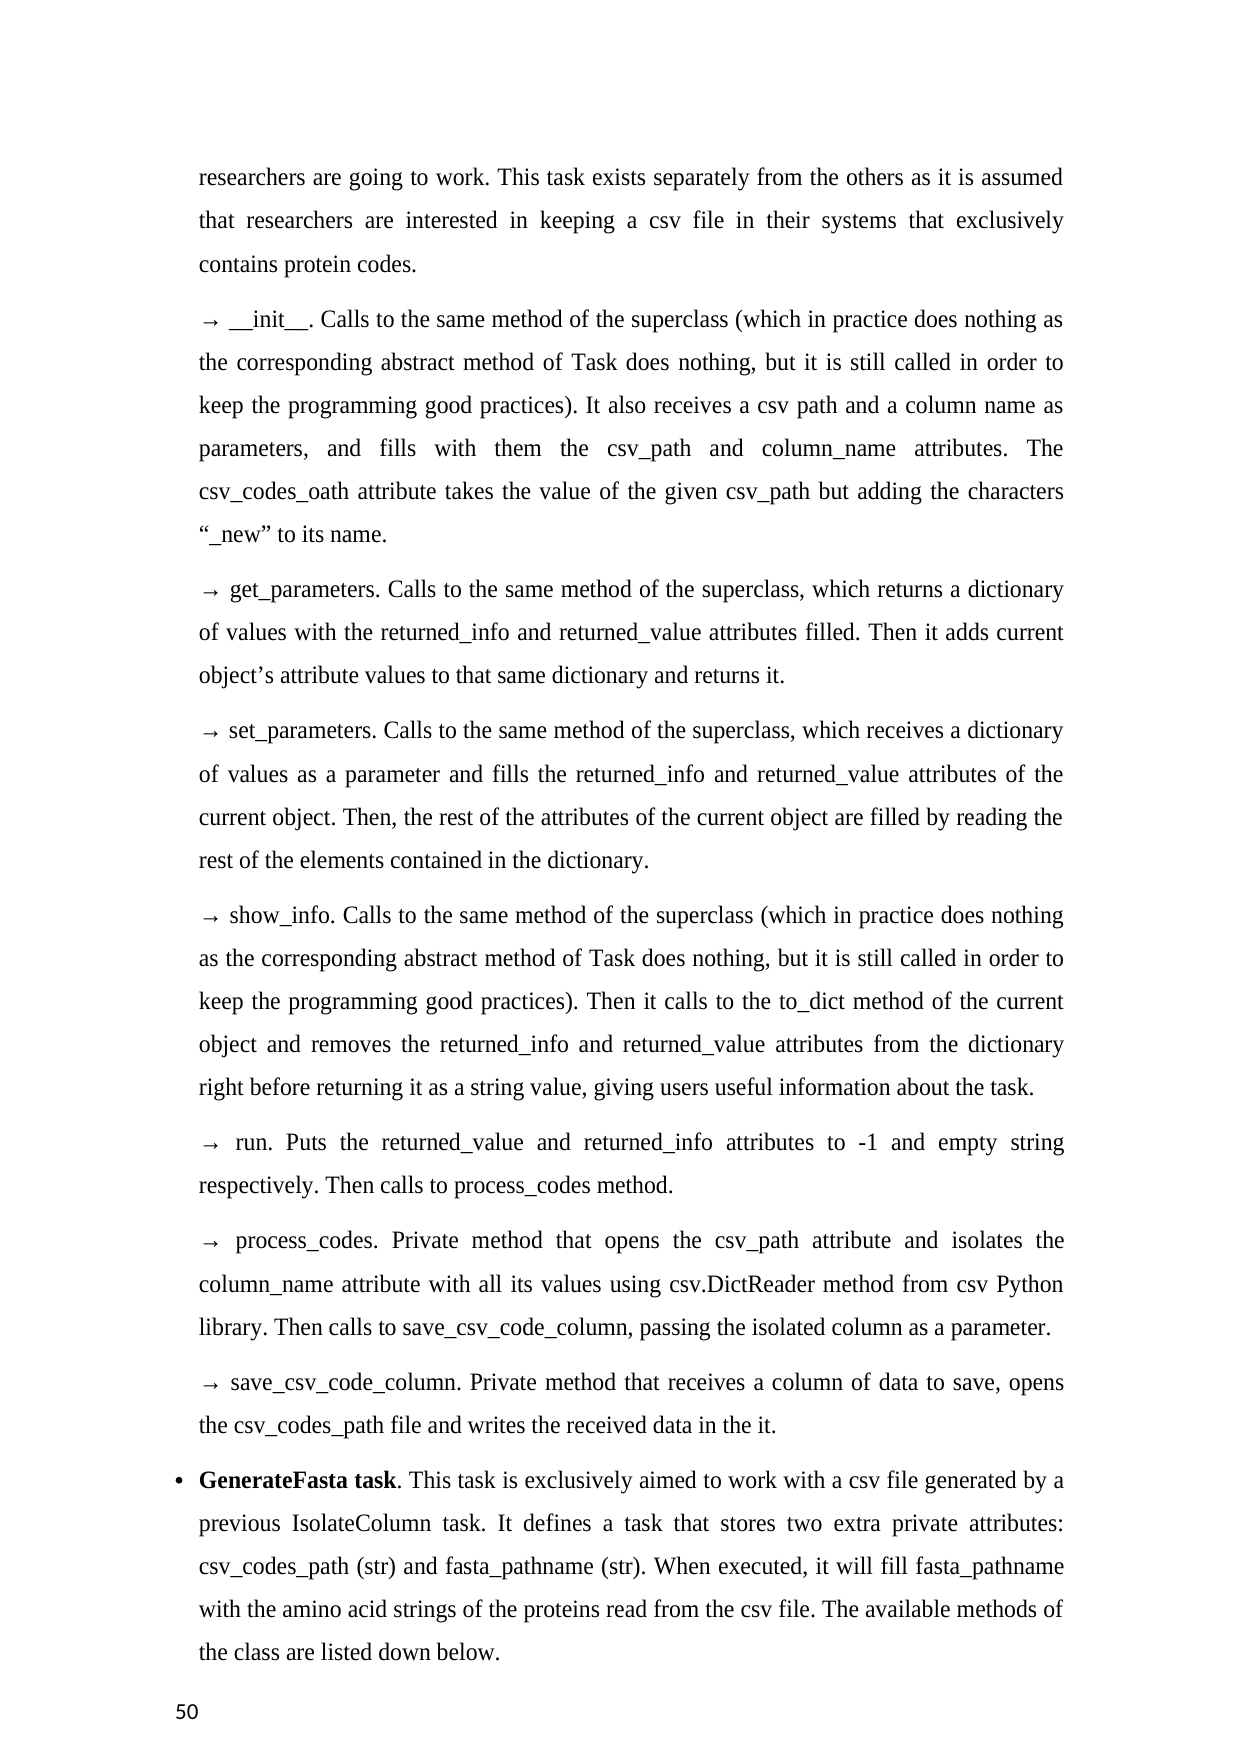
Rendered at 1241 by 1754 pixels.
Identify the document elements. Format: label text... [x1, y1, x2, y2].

list → save_csv_code_column. Private method that receives a column of data to save, opens the csv_codes_path file and writes the received data in the it. [175, 1367, 1065, 1439]
list → set_parameters. Calls to the same method of the superclass, which receives a dictionary of values as a parameter and fills the returned_info and returned_value attributes of the current object. Then, the rest of the attributes of the current object are filled by reading the rest of the elements contained in the dictionary. [175, 716, 1065, 874]
list → get_parameters. Calls to the same method of the superclass, which returns a dictionary of values with the returned_info and returned_value attributes filled. Then it adds current object’s attribute values to that same dictionary and returns it. [175, 574, 1065, 689]
list researchers are going to work. This task exists separately from the others as it is assumed that researchers are interested in keeping a csv file in their systems that exclusively contains protein codes. [175, 162, 1065, 277]
list → process_codes. Private method that opens the csv_path attribute and isolates the column_name attribute with all its values using csv.DictReader method from csv Python library. Then calls to save_csv_code_column, passing the isolated column as a parameter. [175, 1226, 1065, 1341]
list → __init__. Calls to the same method of the superclass (which in practice does nothing as the corresponding abstract method of Task does nothing, but it is still called in order to keep the programming good practices). It also receives a csv path and a column name as parameters, and fills with them the csv_path and column_name attributes. The csv_codes_oath attribute takes the value of the given csv_path but adding the characters “_new” to its name. [175, 304, 1065, 548]
list GenerateFasta task. This task is exclusively aimed to work with a csv file generated by a previous IsolateColumn task. It defines a task that stores two extra private attributes: csv_codes_path (str) and fasta_pathname (str). When executed, it will fill fasta_pathname with the amino acid strings of the proteins read from the csv file. The available methods of the class are listed down below. [175, 1465, 1065, 1666]
list → run. Puts the returned_value and returned_info attributes to -1 and empty string respectively. Then calls to process_codes method. [175, 1127, 1065, 1199]
list → show_info. Calls to the same method of the superclass (which in practice does nothing as the corresponding abstract method of Task does nothing, but it is still called in order to keep the programming good practices). Then it calls to the to_dict method of the current object and removes the returned_info and returned_value attributes from the dictionary right before returning it as a string value, giving users useful information about the task. [175, 900, 1065, 1101]
